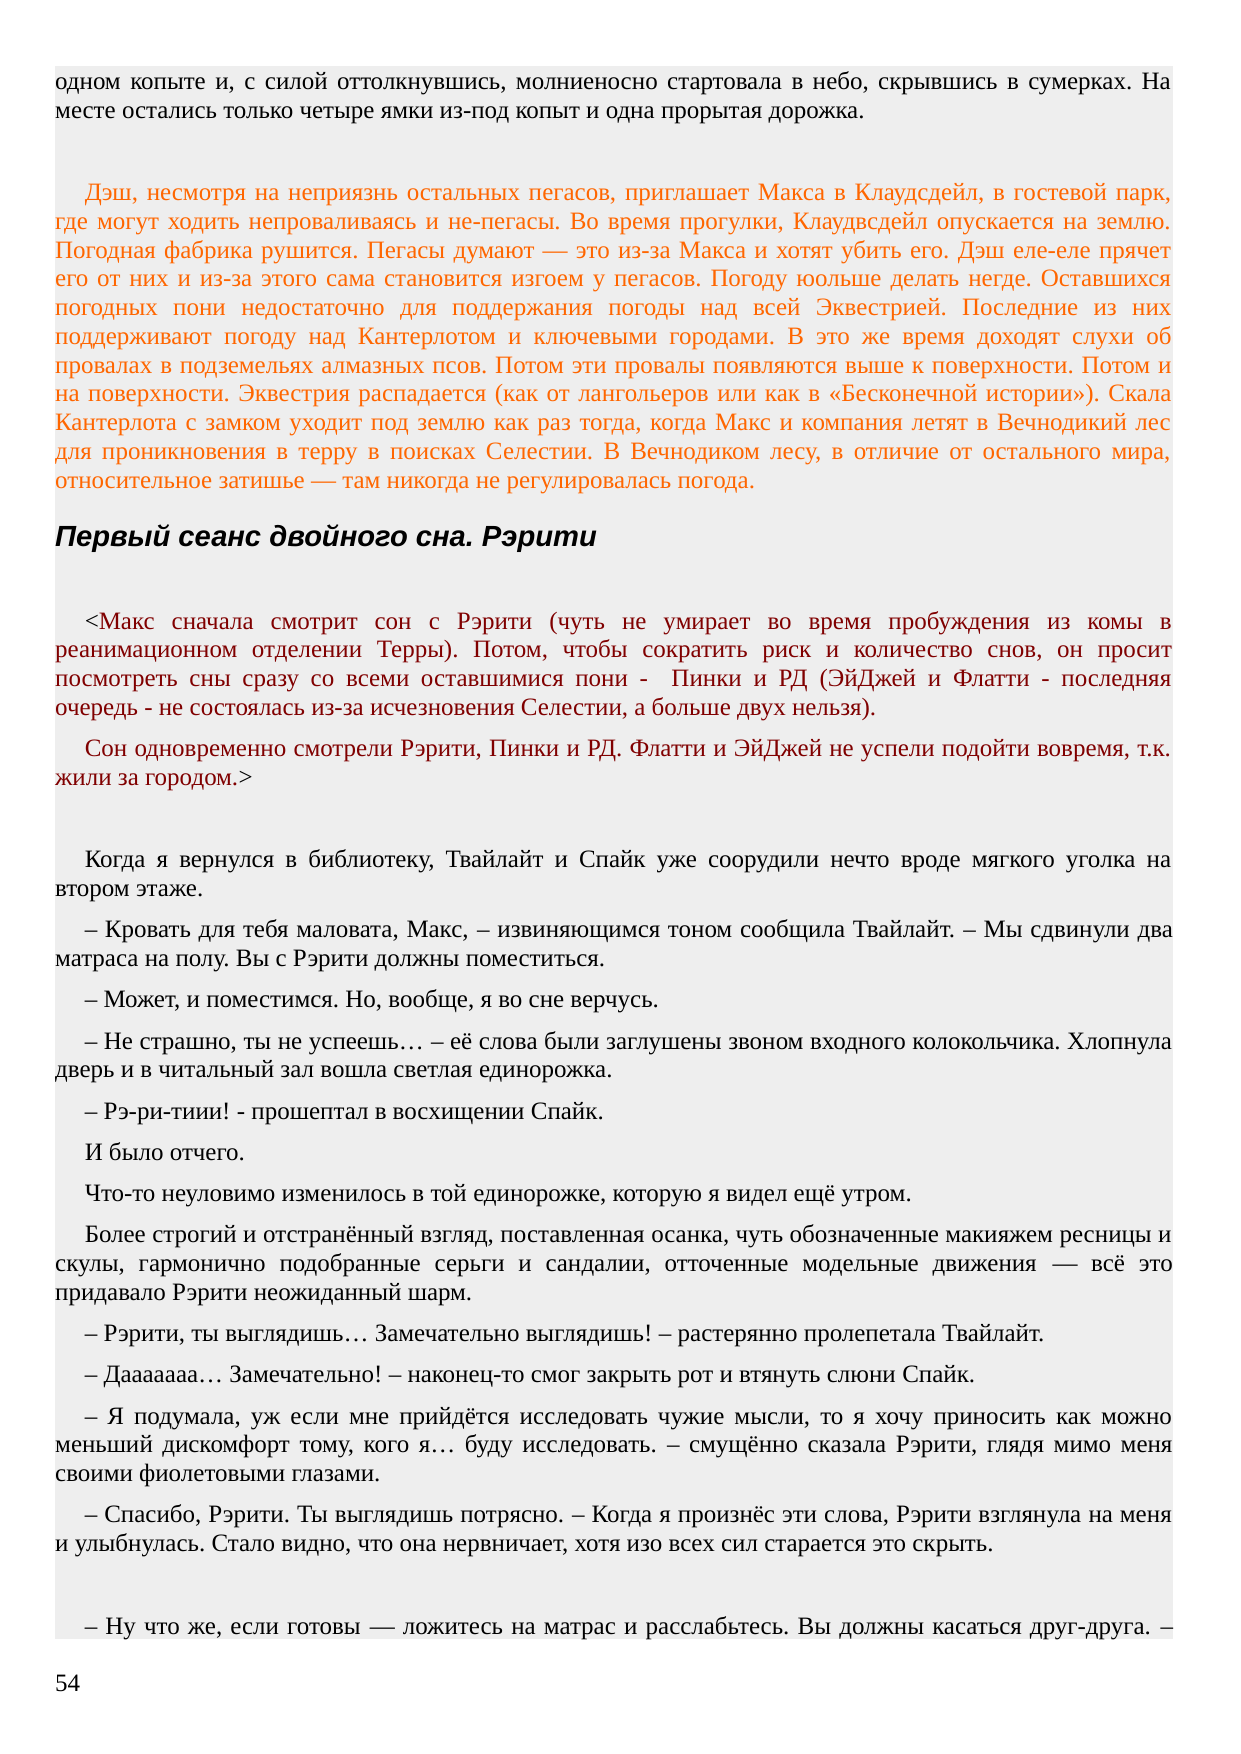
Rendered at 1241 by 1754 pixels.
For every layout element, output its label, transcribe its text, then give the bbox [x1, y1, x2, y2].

text Когда я вернулся в библиотеку, Твайлайт и Спайк уже соорудили нечто вроде мягкого уголка на втором этаже. [55, 844, 1173, 902]
text одном копыте и, с силой оттолкнувшись, молниеносно стартовала в небо, скрывшись в сумерках. На месте остались только четыре ямки из-под копыт и одна прорытая дорожка. [55, 66, 1173, 123]
text Что-то неуловимо изменилось в той единорожке, которую я видел ещё утром. [55, 1178, 1173, 1207]
text Дэш, несмотря на неприязнь остальных пегасов, приглашает Макса в Клаудсдейл, в гостевой парк, где могут ходить непроваливаясь и не-пегасы. Во время прогулки, Клаудвсдейл опускается на землю. Погодная фабрика рушится. Пегасы думают — это из-за Макса и хотят убить его. Дэш еле-еле прячет его от них и из-за этого сама становится изгоем у пегасов. Погоду юольше делать негде. Оставшихся погодных пони недостаточно для поддержания погоды над всей Эквестрией. Последние из них поддерживают погоду над Кантерлотом и ключевыми городами. В это же время доходят слухи об провалах в подземельях алмазных псов. Потом эти провалы появляются выше к поверхности. Потом и на поверхности. Эквестрия распадается (как от лангольеров или как в «Бесконечной истории»). Скала Кантерлота с замком уходит под землю как раз тогда, когда Макс и компания летят в Вечнодикий лес для проникновения в терру в поисках Селестии. В Вечнодиком лесу, в отличие от остального мира, относительное затишье — там никогда не регулировалась погода. [55, 177, 1173, 493]
text – Ну что же, если готовы — ложитесь на матрас и расслабьтесь. Вы должны касаться друг-друга. – [55, 1611, 1173, 1639]
text Сон одновременно смотрели Рэрити, Пинки и РД. Флатти и ЭйДжей не успели подойти вовремя, т.к. жили за городом.> [55, 733, 1173, 791]
text – Может, и поместимся. Но, вообще, я во сне верчусь. [55, 984, 1173, 1013]
text – Кровать для тебя маловата, Макс, – извиняющимся тоном сообщила Твайлайт. – Мы сдвинули два матраса на полу. Вы с Рэрити должны поместиться. [55, 914, 1173, 972]
text И было отчего. [55, 1137, 1173, 1166]
text – Рэ-ри-тиии! - прошептал в восхищении Спайк. [55, 1096, 1173, 1124]
text Более строгий и отстранённый взгляд, поставленная осанка, чуть обозначенные макияжем ресницы и скулы, гармонично подобранные серьги и сандалии, отточенные модельные движения — всё это придавало Рэрити неожиданный шарм. [55, 1219, 1173, 1306]
text <Макс сначала смотрит сон с Рэрити (чуть не умирает во время пробуждения из комы в реанимационном отделении Терры). Потом, чтобы сократить риск и количество снов, он просит посмотреть сны сразу со всеми оставшимися пони - Пинки и РД (ЭйДжей и Флатти - последняя очередь - не состоялась из-за исчезновения Селестии, а больше двух нельзя). [55, 606, 1173, 721]
text – Спасибо, Рэрити. Ты выглядишь потрясно. – Когда я произнёс эти слова, Рэрити взглянула на меня и улыбнулась. Стало видно, что она нервничает, хотя изо всех сил старается это скрыть. [55, 1499, 1173, 1557]
text – Рэрити, ты выглядишь… Замечательно выглядишь! – растерянно пролепетала Твайлайт. [55, 1318, 1173, 1347]
text – Не страшно, ты не успеешь… – её слова были заглушены звоном входного колокольчика. Хлопнула дверь и в читальный зал вошла светлая единорожка. [55, 1026, 1173, 1083]
text – Я подумала, уж если мне прийдётся исследовать чужие мысли, то я хочу приносить как можно меньший дискомфорт тому, кого я… буду исследовать. – смущённо сказала Рэрити, глядя мимо меня своими фиолетовыми глазами. [55, 1401, 1173, 1487]
text – Дааааааа… Замечательно! – наконец-то смог закрыть рот и втянуть слюни Спайк. [55, 1359, 1173, 1388]
subtitle Первый сеанс двойного сна. Рэрити [55, 518, 1173, 552]
